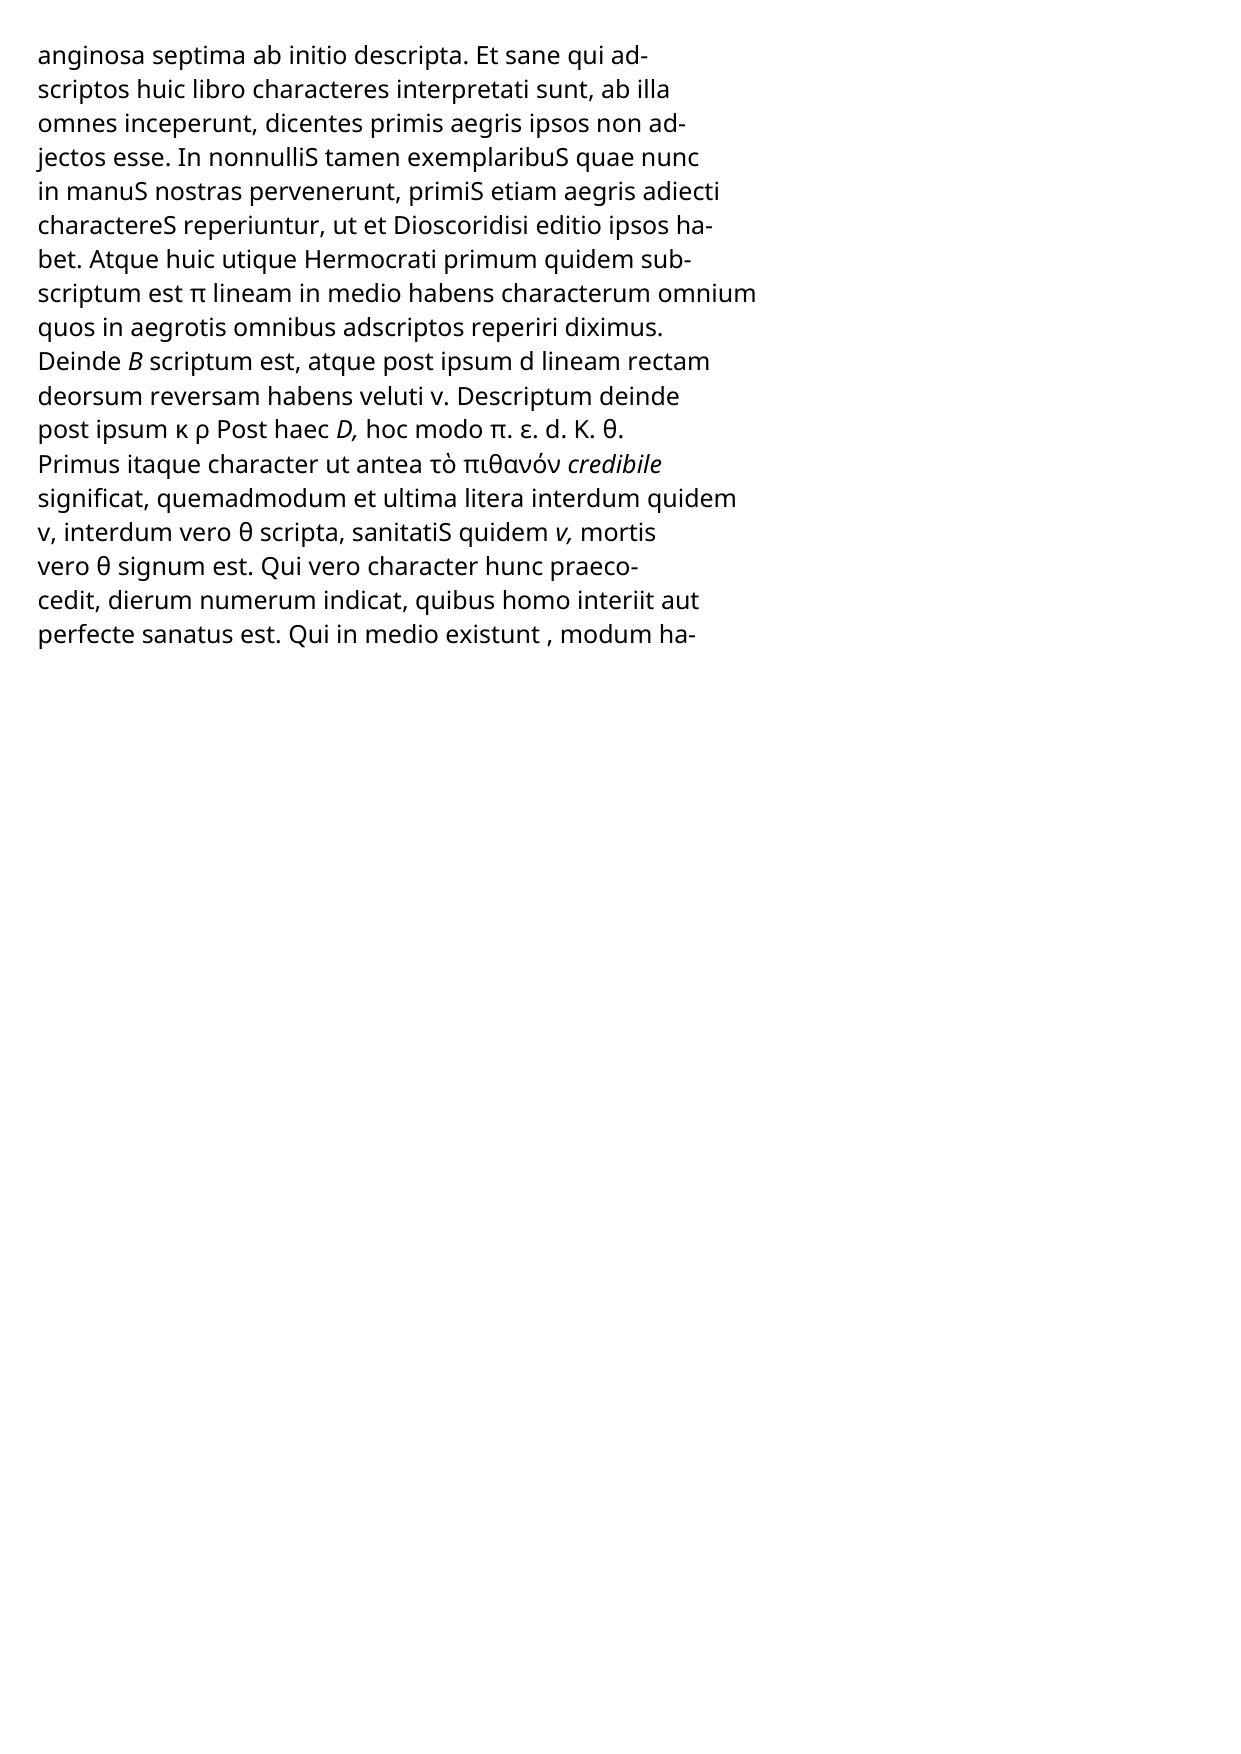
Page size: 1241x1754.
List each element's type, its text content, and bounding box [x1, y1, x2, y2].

text anginosa septima ab initio descripta. Et sane qui ad- scriptos huic libro characteres interpretati sunt, ab illa omnes inceperunt, dicentes primis aegris ipsos non ad- jectos esse. In nonnulliS tamen exemplaribuS quae nunc in manuS nostras pervenerunt, primiS etiam aegris adiecti charactereS reperiuntur, ut et Dioscoridisi editio ipsos ha- bet. Atque huic utique Hermocrati primum quidem sub- scriptum est π lineam in medio habens characterum omnium quos in aegrotis omnibus adscriptos reperiri diximus. Deinde B scriptum est, atque post ipsum d lineam rectam deorsum reversam habens veluti v. Descriptum deinde post ipsum κ ρ Post haec D, hoc modo π. ε. d. K. θ. Primus itaque character ut antea τὸ πιθανόν credibile significat, quemadmodum et ultima litera interdum quidem v, interdum vero θ scripta, sanitatiS quidem v, mortis vero θ signum est. Qui vero character hunc praeco- cedit, dierum numerum indicat, quibus homo interiit aut perfecte sanatus est. Qui in medio existunt , modum ha- [37, 37, 1203, 651]
